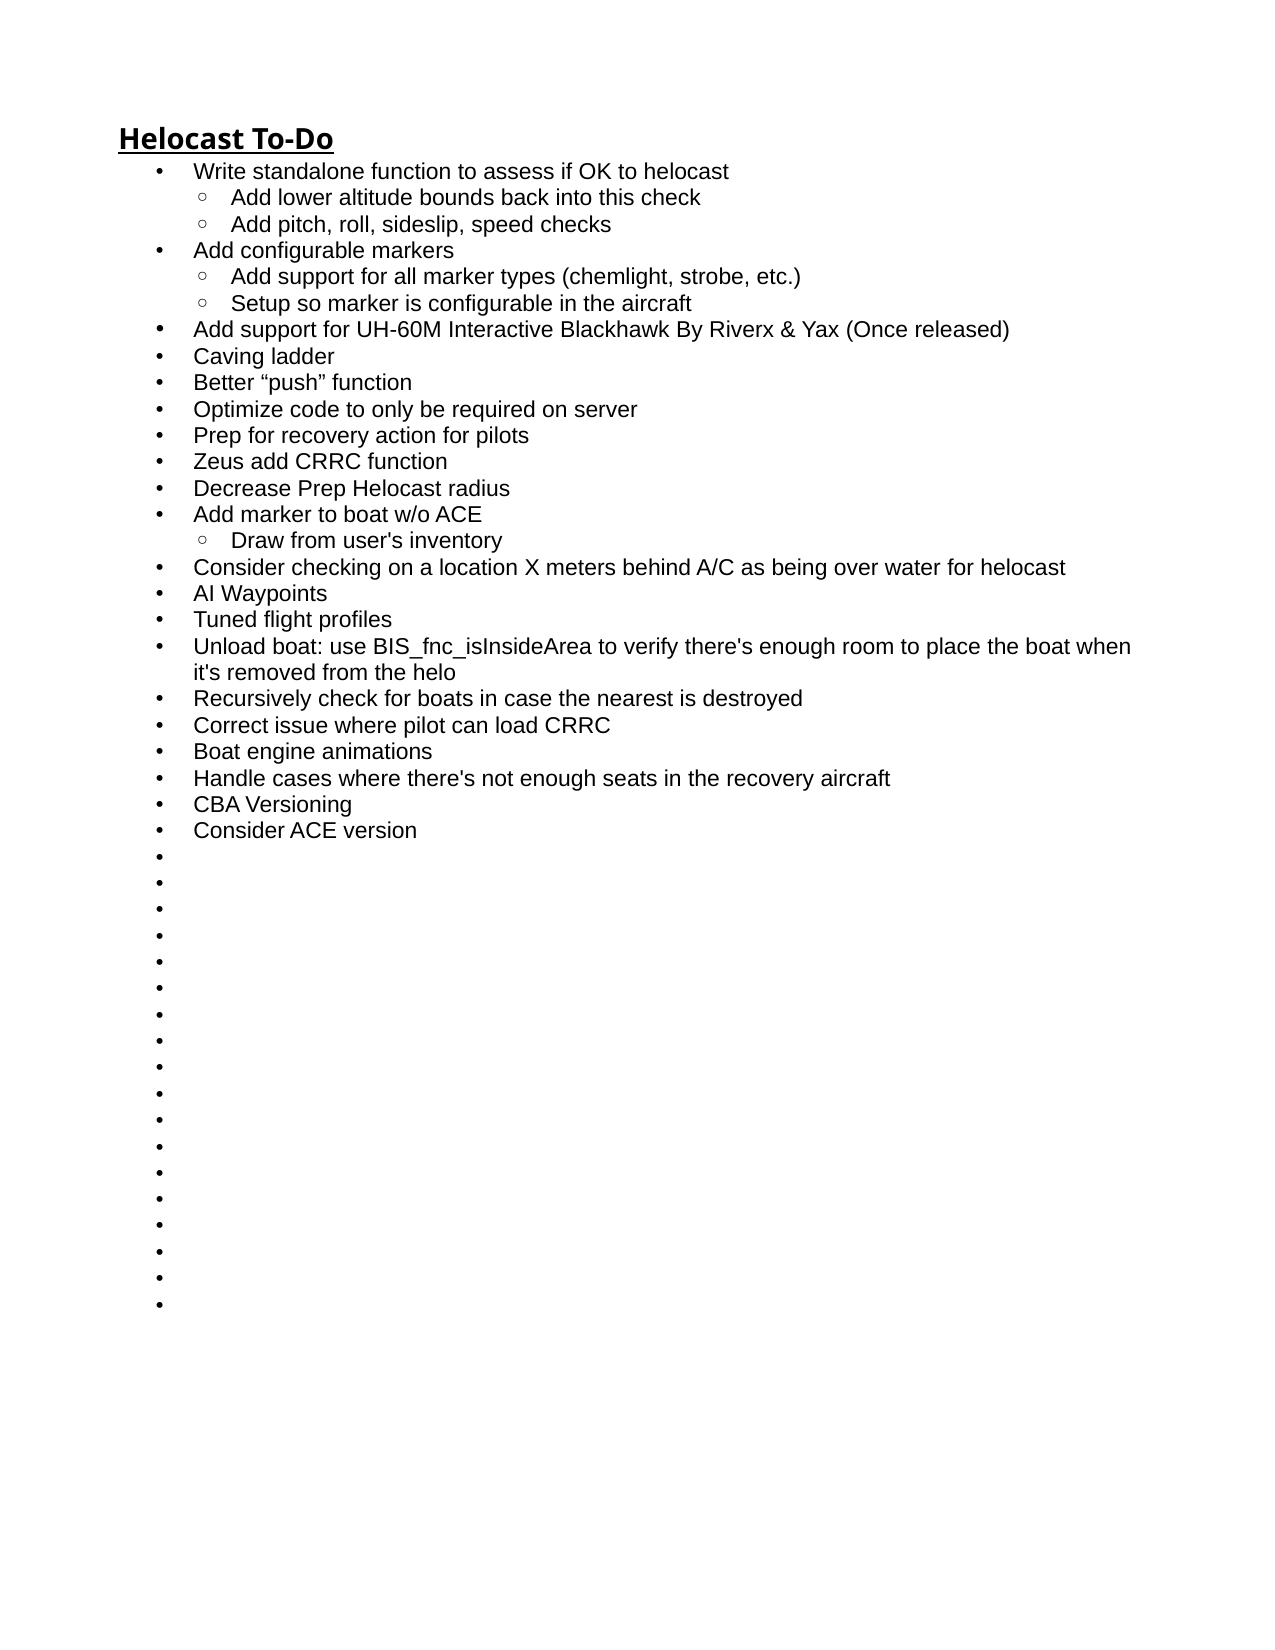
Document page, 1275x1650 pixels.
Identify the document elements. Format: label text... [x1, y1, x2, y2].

list Consider ACE version [156, 817, 1157, 843]
list Add marker to boat w/o ACE [156, 501, 1157, 527]
list Prep for recovery action for pilots [156, 422, 1157, 448]
list Handle cases where there's not enough seats in the recovery aircraft [156, 764, 1157, 791]
list Boat engine animations [156, 738, 1157, 764]
list Draw from user's inventory [193, 527, 1157, 554]
list Decrease Prep Helocast radius [156, 474, 1157, 501]
list Better “push” function [156, 369, 1157, 396]
list Add lower altitude bounds back into this check [193, 184, 1157, 211]
list CBA Versioning [156, 791, 1157, 817]
list Setup so marker is configurable in the aircraft [193, 289, 1157, 316]
list Correct issue where pilot can load CRRC [156, 712, 1157, 738]
list Add pitch, roll, sideslip, speed checks [193, 211, 1157, 237]
list Tuned flight profiles [156, 606, 1157, 633]
list Recursively check for boats in case the nearest is destroyed [156, 685, 1157, 712]
list Write standalone function to assess if OK to helocast [156, 158, 1157, 184]
list Unload boat: use BIS_fnc_isInsideArea to verify there's enough room to place the boat when it's removed from the helo [156, 633, 1157, 685]
list AI Waypoints [156, 580, 1157, 606]
list Optimize code to only be required on server [156, 396, 1157, 422]
list Caving ladder [156, 343, 1157, 369]
text Helocast To-Do [118, 118, 1157, 158]
list Add configurable markers [156, 237, 1157, 263]
list Add support for all marker types (chemlight, strobe, etc.) [193, 263, 1157, 289]
list Zeus add CRRC function [156, 448, 1157, 474]
list Consider checking on a location X meters behind A/C as being over water for helocast [156, 554, 1157, 580]
list Add support for UH-60M Interactive Blackhawk By Riverx & Yax (Once released) [156, 316, 1157, 343]
